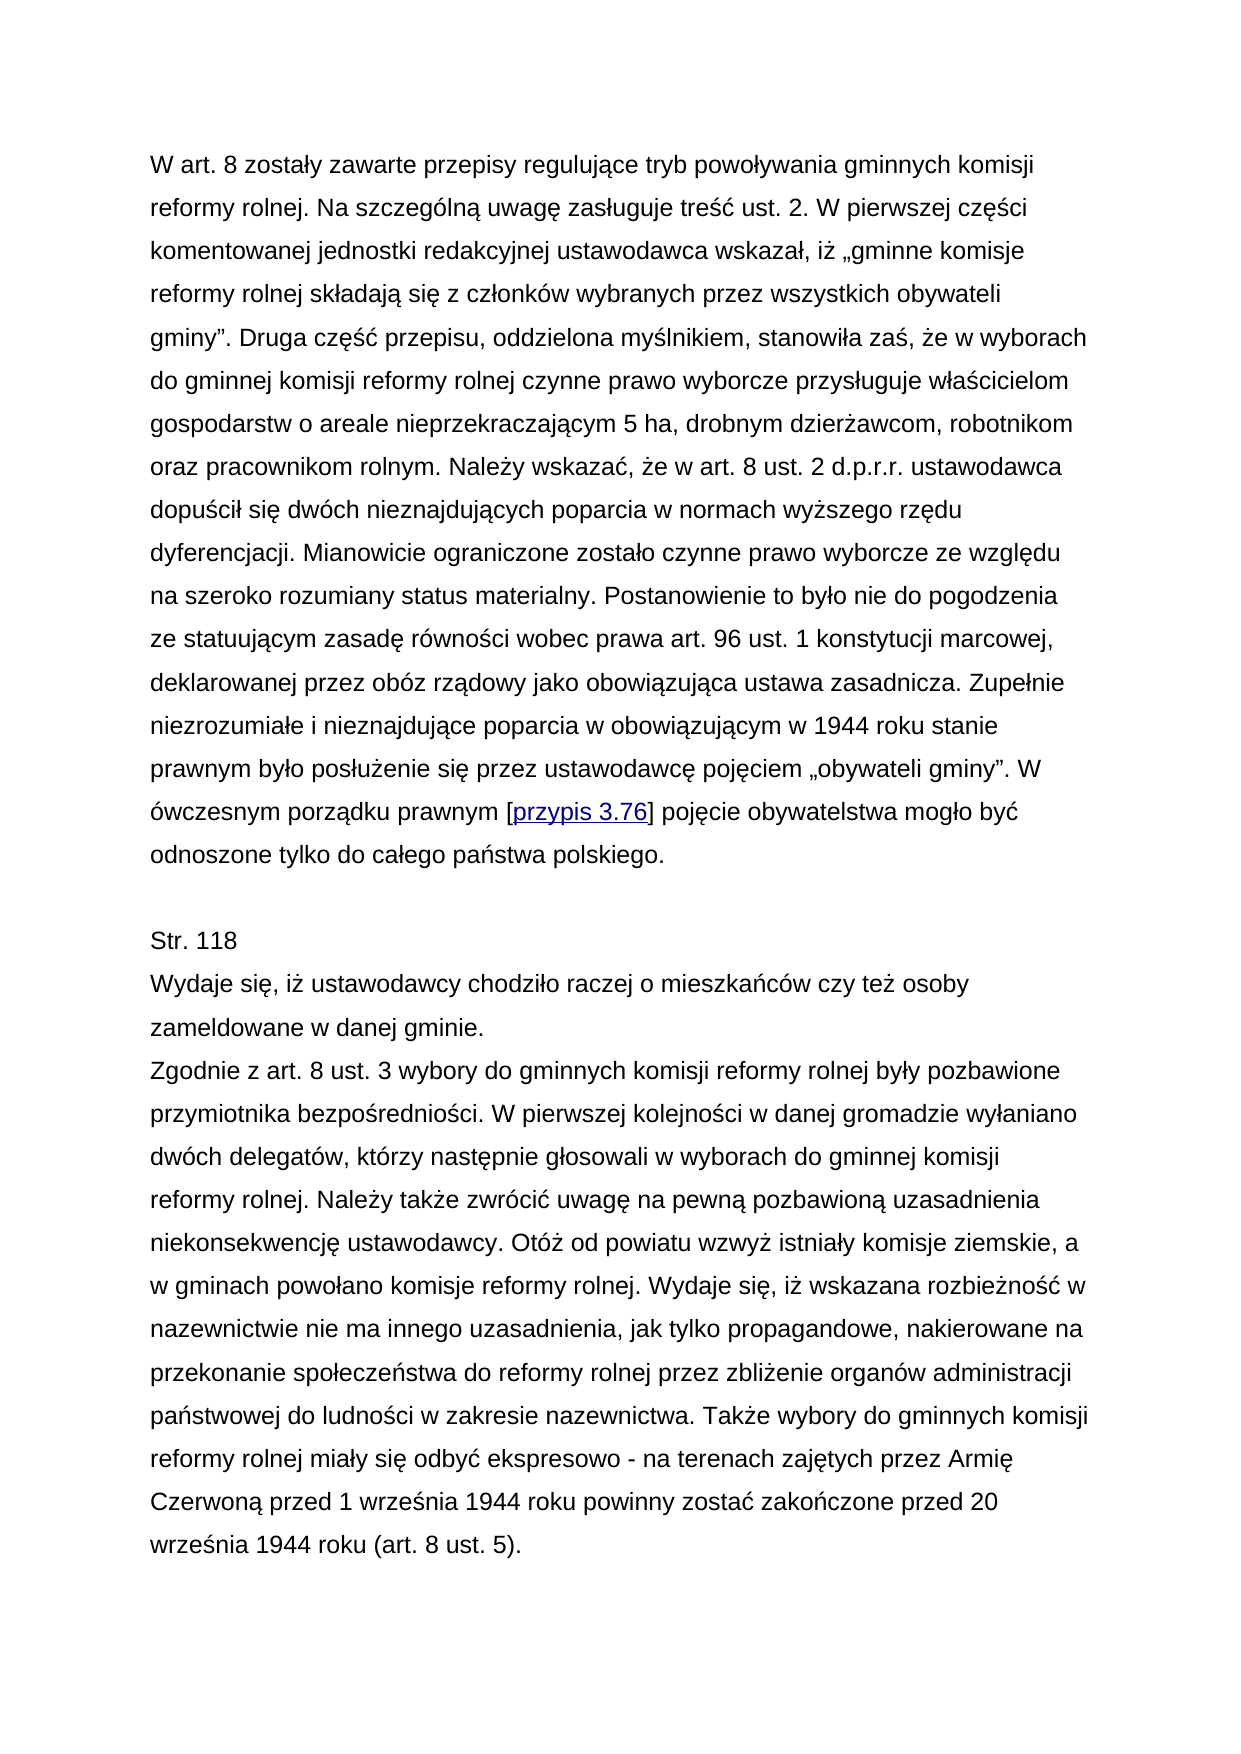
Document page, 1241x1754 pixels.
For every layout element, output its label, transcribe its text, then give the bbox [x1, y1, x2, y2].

text W art. 8 zostały zawarte przepisy regulujące tryb powoływania gminnych komisji reformy rolnej. Na szczególną uwagę zasługuje treść ust. 2. W pierwszej części komentowanej jednostki redakcyjnej ustawodawca wskazał, iż „gminne komisje reformy rolnej składają się z członków wybranych przez wszystkich obywateli gminy”. Druga część przepisu, oddzielona myślnikiem, stanowiła zaś, że w wyborach do gminnej komisji reformy rolnej czynne prawo wyborcze przysługuje właścicielom gospodarstw o areale nieprzekraczającym 5 ha, drobnym dzierżawcom, robotnikom oraz pracownikom rolnym. Należy wskazać, że w art. 8 ust. 2 d.p.r.r. ustawodawca dopuścił się dwóch nieznajdujących poparcia w normach wyższego rzędu dyferencjacji. Mianowicie ograniczone zostało czynne prawo wyborcze ze względu na szeroko rozumiany status materialny. Postanowienie to było nie do pogodzenia ze statuującym zasadę równości wobec prawa art. 96 ust. 1 konstytucji marcowej, deklarowanej przez obóz rządowy jako obowiązująca ustawa zasadnicza. Zupełnie niezrozumiałe i nieznajdujące poparcia w obowiązującym w 1944 roku stanie prawnym było posłużenie się przez ustawodawcę pojęciem „obywateli gminy”. W ówczesnym porządku prawnym [przypis 3.76] pojęcie obywatelstwa mogło być odnoszone tylko do całego państwa polskiego. [150, 150, 1090, 869]
text Str. 118 [150, 926, 1090, 955]
text Wydaje się, iż ustawodawcy chodziło raczej o mieszkańców czy też osoby zameldowane w danej gminie. [150, 969, 1090, 1041]
text Zgodnie z art. 8 ust. 3 wybory do gminnych komisji reformy rolnej były pozbawione przymiotnika bezpośredniości. W pierwszej kolejności w danej gromadzie wyłaniano dwóch delegatów, którzy następnie głosowali w wyborach do gminnej komisji reformy rolnej. Należy także zwrócić uwagę na pewną pozbawioną uzasadnienia niekonsekwencję ustawodawcy. Otóż od powiatu wzwyż istniały komisje ziemskie, a w gminach powołano komisje reformy rolnej. Wydaje się, iż wskazana rozbieżność w nazewnictwie nie ma innego uzasadnienia, jak tylko propagandowe, nakierowane na przekonanie społeczeństwa do reformy rolnej przez zbliżenie organów administracji państwowej do ludności w zakresie nazewnictwa. Także wybory do gminnych komisji reformy rolnej miały się odbyć ekspresowo - na terenach zajętych przez Armię Czerwoną przed 1 września 1944 roku powinny zostać zakończone przed 20 września 1944 roku (art. 8 ust. 5). [150, 1056, 1090, 1559]
